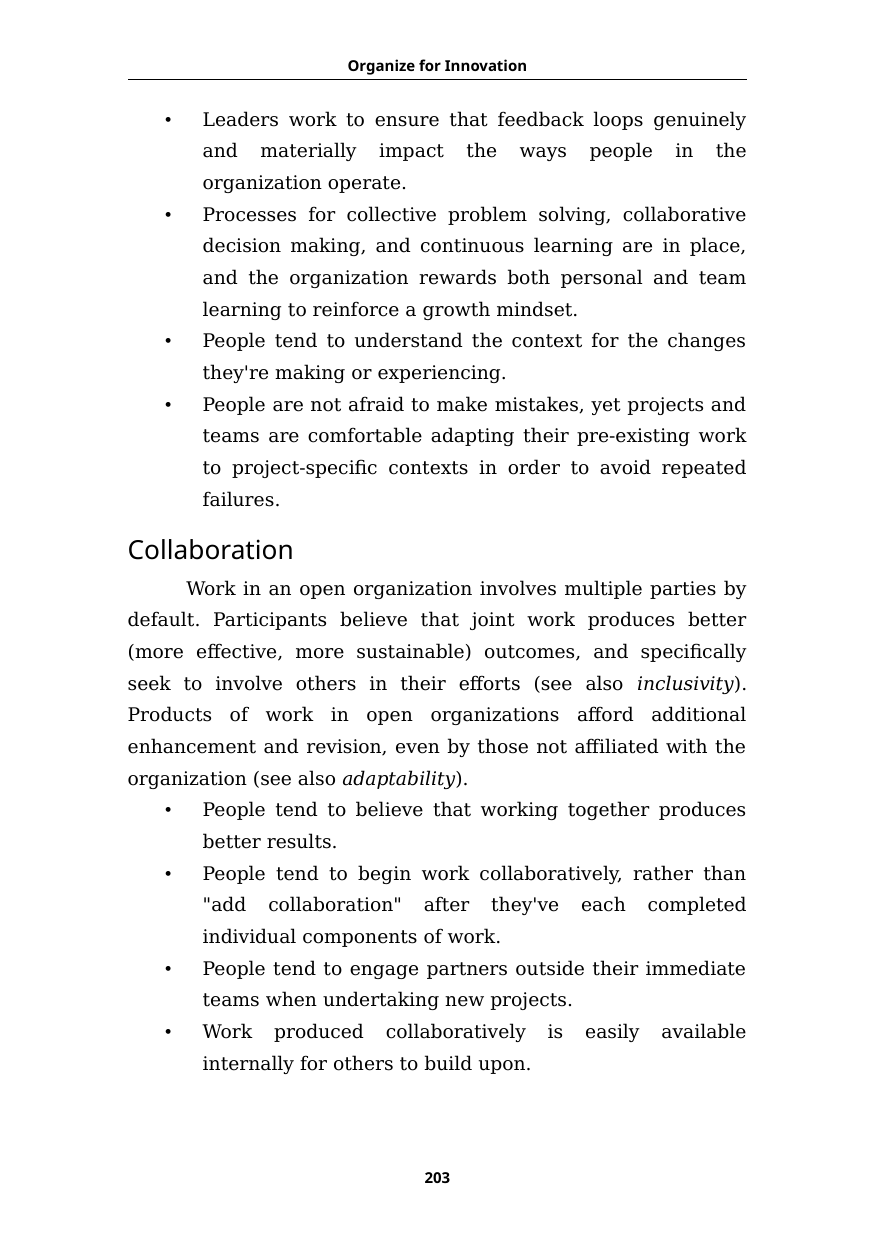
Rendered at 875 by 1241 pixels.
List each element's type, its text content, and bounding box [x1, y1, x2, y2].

list Work produced collaboratively is easily available internally for others to build upon. [165, 1021, 747, 1075]
list People tend to understand the context for the changes they're making or experiencing. [165, 330, 747, 384]
list People are not afraid to make mistakes, yet projects and teams are comfortable adapting their pre-existing work to project-specific contexts in order to avoid repeated failures. [165, 394, 747, 511]
list People tend to believe that working together produces better results. [165, 799, 747, 853]
list Processes for collective problem solving, collaborative decision making, and continuous learning are in place, and the organization rewards both personal and team learning to reinforce a growth mindset. [165, 204, 747, 321]
list People tend to begin work collaboratively, rather than "add collaboration" after they've each completed individual components of work. [165, 863, 747, 948]
subtitle Collaboration [127, 535, 747, 565]
text Work in an open organization involves multiple parties by default. Participants believe that joint work produces better (more effective, more sustainable) outcomes, and specifically seek to involve others in their efforts (see also inclusivity). Products of work in open organizations afford additional enhancement and revision, even by those not affiliated with the organization (see also adaptability). [127, 578, 747, 790]
list People tend to engage partners outside their immediate teams when undertaking new projects. [165, 958, 747, 1011]
list Leaders work to ensure that feedback loops genuinely and materially impact the ways people in the organization operate. [165, 109, 747, 194]
